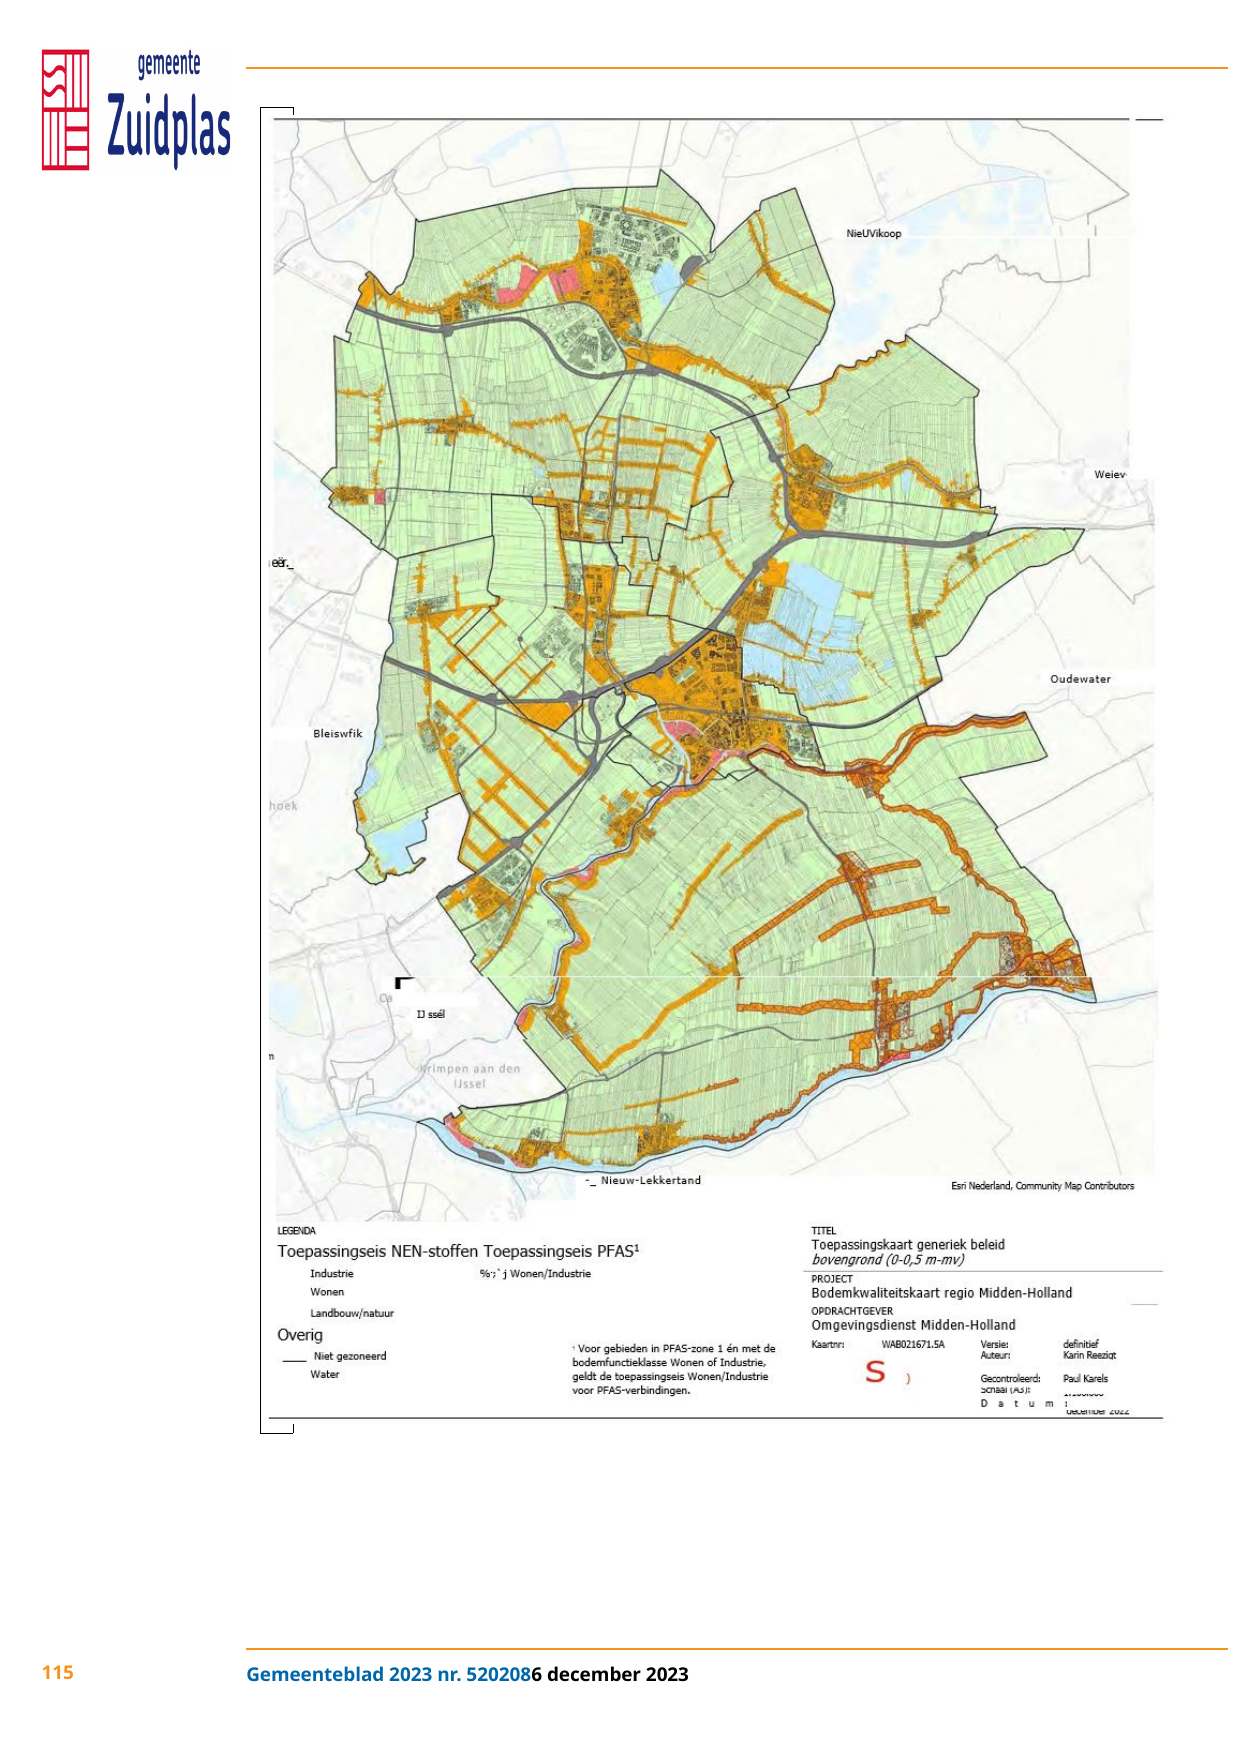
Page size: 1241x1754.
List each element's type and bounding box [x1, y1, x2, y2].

picture [41, 47, 231, 172]
picture [268, 115, 1173, 1424]
